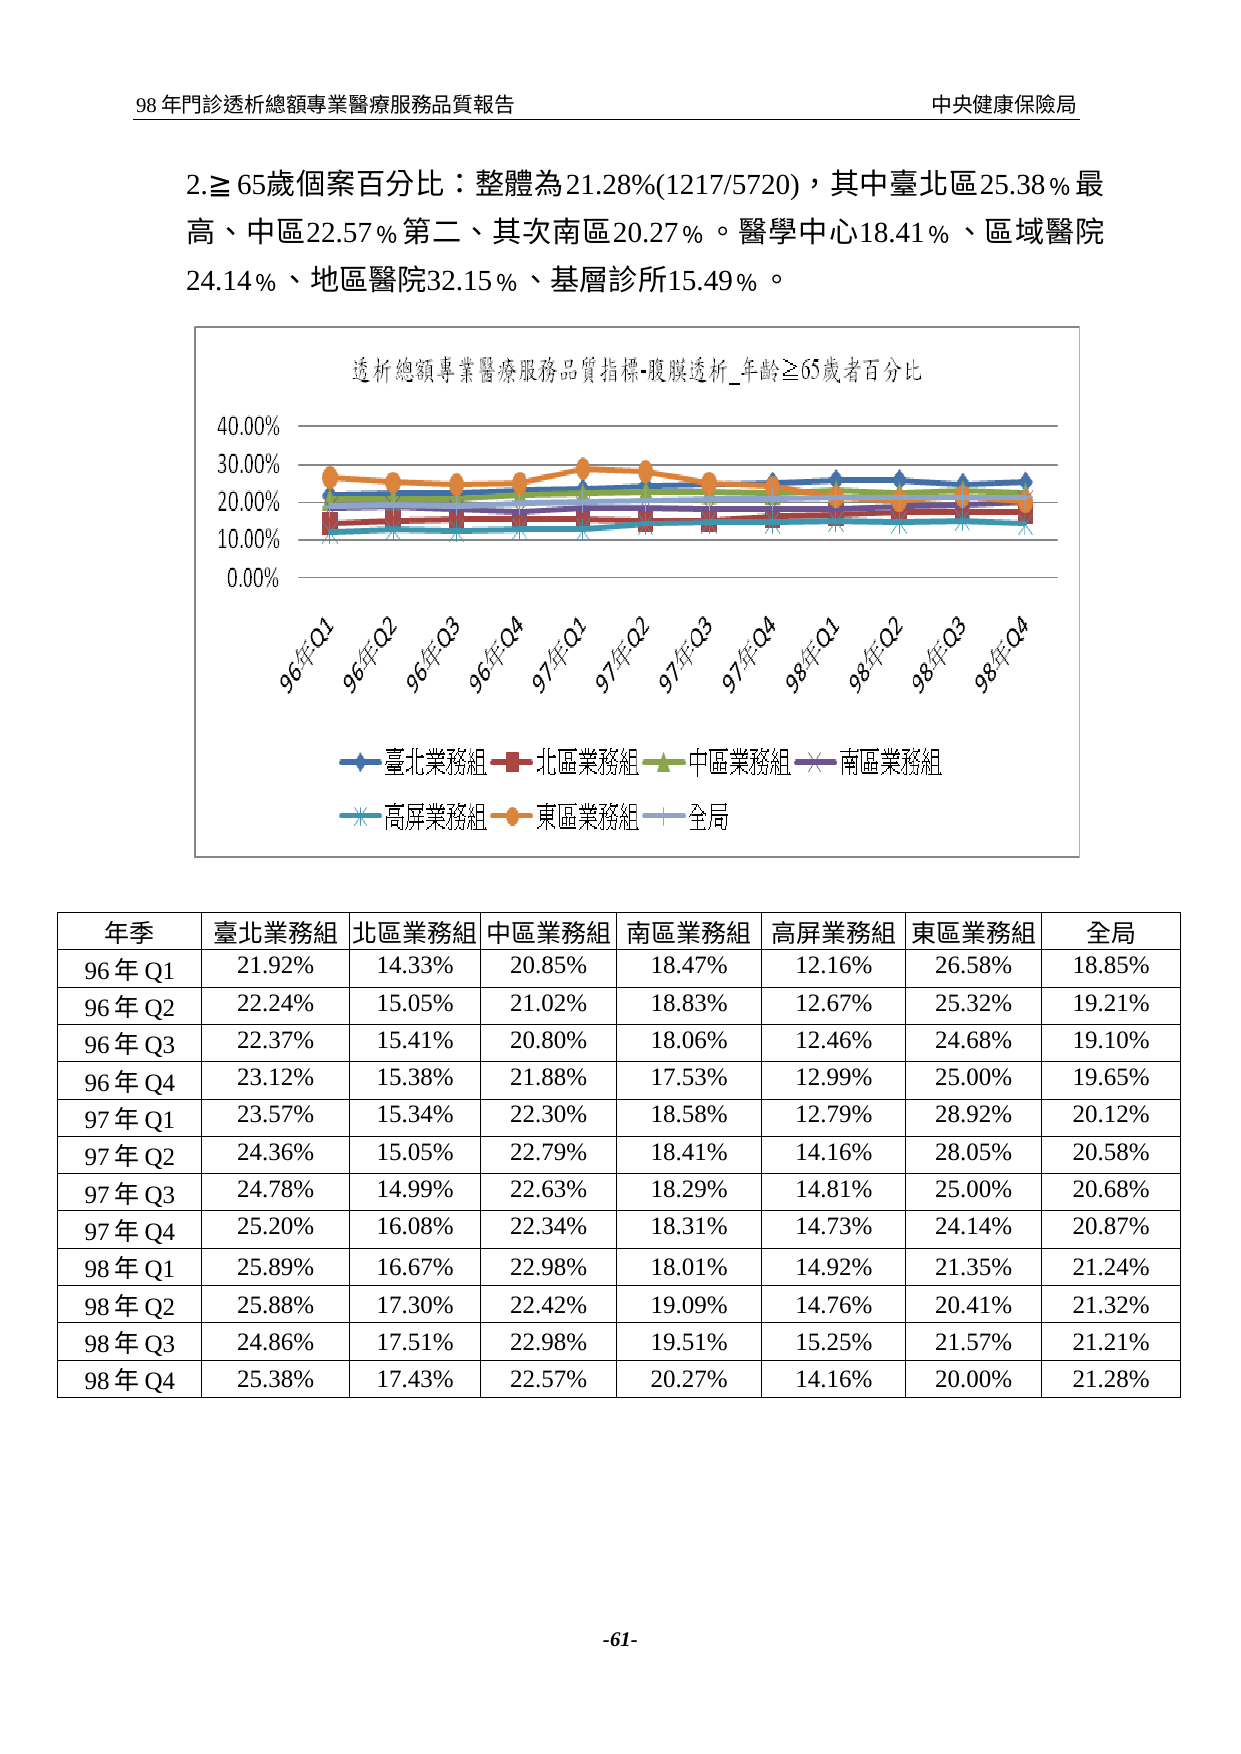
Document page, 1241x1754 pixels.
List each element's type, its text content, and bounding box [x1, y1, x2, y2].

table_cell 18.01% [617, 1249, 761, 1285]
table_cell 22.42% [481, 1286, 616, 1322]
table_header 中區業務組 [481, 913, 616, 949]
table_cell 97年Q4 [58, 1211, 201, 1248]
table_cell 21.02% [481, 988, 616, 1024]
table_cell 18.06% [617, 1025, 761, 1061]
table_cell 15.05% [350, 988, 480, 1024]
table_cell 18.29% [617, 1174, 761, 1210]
table_cell 18.85% [1042, 950, 1180, 987]
table_cell 21.24% [1042, 1249, 1180, 1285]
table_cell 14.99% [350, 1174, 480, 1210]
table_cell 19.09% [617, 1286, 761, 1322]
table_cell 96年Q3 [58, 1025, 201, 1061]
table_cell 26.58% [906, 950, 1041, 987]
table_cell 17.51% [350, 1323, 480, 1359]
table_cell 23.57% [202, 1100, 349, 1136]
table_cell 22.63% [481, 1174, 616, 1210]
table_cell 24.68% [906, 1025, 1041, 1061]
table_cell 14.16% [762, 1137, 905, 1173]
table_cell 22.79% [481, 1137, 616, 1173]
table_cell 12.99% [762, 1062, 905, 1098]
table_cell 21.57% [906, 1323, 1041, 1359]
table_cell 15.38% [350, 1062, 480, 1098]
table_cell 17.30% [350, 1286, 480, 1322]
table_cell 20.58% [1042, 1137, 1180, 1173]
table_cell 21.92% [202, 950, 349, 987]
table_cell 15.34% [350, 1100, 480, 1136]
table_cell 24.78% [202, 1174, 349, 1210]
table_cell 12.79% [762, 1100, 905, 1136]
table_cell 14.16% [762, 1361, 905, 1397]
table_cell 20.27% [617, 1361, 761, 1397]
table_cell 25.38% [202, 1361, 349, 1397]
table_cell 24.14% [906, 1211, 1041, 1248]
table_cell 15.41% [350, 1025, 480, 1061]
table_cell 21.35% [906, 1249, 1041, 1285]
table_cell 19.65% [1042, 1062, 1180, 1098]
table_cell 20.68% [1042, 1174, 1180, 1210]
table_cell 98年Q3 [58, 1323, 201, 1359]
table_cell 22.24% [202, 988, 349, 1024]
table_cell 19.21% [1042, 988, 1180, 1024]
text 2.≧65歲個案百分比：整體為21.28%(1217/5720)，其中臺北區25.38﹪最高、中區22.57﹪第二、其次南區20.27﹪。醫學中心18.41﹪、區域醫院24.14﹪、地區醫院32.15﹪、基層診所15.49﹪。 [186, 156, 1104, 300]
table_header 南區業務組 [617, 913, 761, 949]
table_cell 22.98% [481, 1323, 616, 1359]
table_cell 12.16% [762, 950, 905, 987]
table_cell 18.31% [617, 1211, 761, 1248]
table_cell 23.12% [202, 1062, 349, 1098]
table_cell 96年Q1 [58, 950, 201, 987]
table_cell 18.41% [617, 1137, 761, 1173]
table_cell 98年Q4 [58, 1361, 201, 1397]
table_cell 96年Q2 [58, 988, 201, 1024]
table_cell 22.37% [202, 1025, 349, 1061]
table_header 北區業務組 [350, 913, 480, 949]
table_cell 22.34% [481, 1211, 616, 1248]
table_header 臺北業務組 [202, 913, 349, 949]
table_cell 19.51% [617, 1323, 761, 1359]
table_cell 18.58% [617, 1100, 761, 1136]
table_cell 20.12% [1042, 1100, 1180, 1136]
table_cell 12.46% [762, 1025, 905, 1061]
table_cell 12.67% [762, 988, 905, 1024]
table_cell 22.57% [481, 1361, 616, 1397]
table_cell 15.25% [762, 1323, 905, 1359]
table_header 全局 [1042, 913, 1180, 949]
table_cell 25.89% [202, 1249, 349, 1285]
table_cell 14.76% [762, 1286, 905, 1322]
table_cell 21.21% [1042, 1323, 1180, 1359]
table_cell 96年Q4 [58, 1062, 201, 1098]
table_cell 20.00% [906, 1361, 1041, 1397]
table_cell 28.92% [906, 1100, 1041, 1136]
table_cell 98年Q1 [58, 1249, 201, 1285]
table_cell 24.86% [202, 1323, 349, 1359]
table_cell 19.10% [1042, 1025, 1180, 1061]
table_cell 25.88% [202, 1286, 349, 1322]
table_cell 98年Q2 [58, 1286, 201, 1322]
table_cell 22.30% [481, 1100, 616, 1136]
table_cell 20.85% [481, 950, 616, 987]
table_cell 16.08% [350, 1211, 480, 1248]
table_cell 24.36% [202, 1137, 349, 1173]
table_cell 15.05% [350, 1137, 480, 1173]
table_cell 14.92% [762, 1249, 905, 1285]
table_header 高屏業務組 [762, 913, 905, 949]
table_cell 28.05% [906, 1137, 1041, 1173]
table_header 東區業務組 [906, 913, 1041, 949]
table_cell 18.83% [617, 988, 761, 1024]
table_cell 20.41% [906, 1286, 1041, 1322]
table_header 年季 [58, 913, 201, 949]
table_cell 21.32% [1042, 1286, 1180, 1322]
table_cell 21.88% [481, 1062, 616, 1098]
table_cell 17.43% [350, 1361, 480, 1397]
table_cell 17.53% [617, 1062, 761, 1098]
table_cell 18.47% [617, 950, 761, 987]
table_cell 20.80% [481, 1025, 616, 1061]
table_cell 25.00% [906, 1062, 1041, 1098]
picture [193, 326, 1080, 858]
table_cell 97年Q3 [58, 1174, 201, 1210]
table_cell 97年Q1 [58, 1100, 201, 1136]
table_cell 14.73% [762, 1211, 905, 1248]
table_cell 97年Q2 [58, 1137, 201, 1173]
table_cell 16.67% [350, 1249, 480, 1285]
table_cell 14.81% [762, 1174, 905, 1210]
table_cell 25.20% [202, 1211, 349, 1248]
table_cell 22.98% [481, 1249, 616, 1285]
table_cell 14.33% [350, 950, 480, 987]
table_cell 25.32% [906, 988, 1041, 1024]
table_cell 21.28% [1042, 1361, 1180, 1397]
table_cell 25.00% [906, 1174, 1041, 1210]
table_cell 20.87% [1042, 1211, 1180, 1248]
